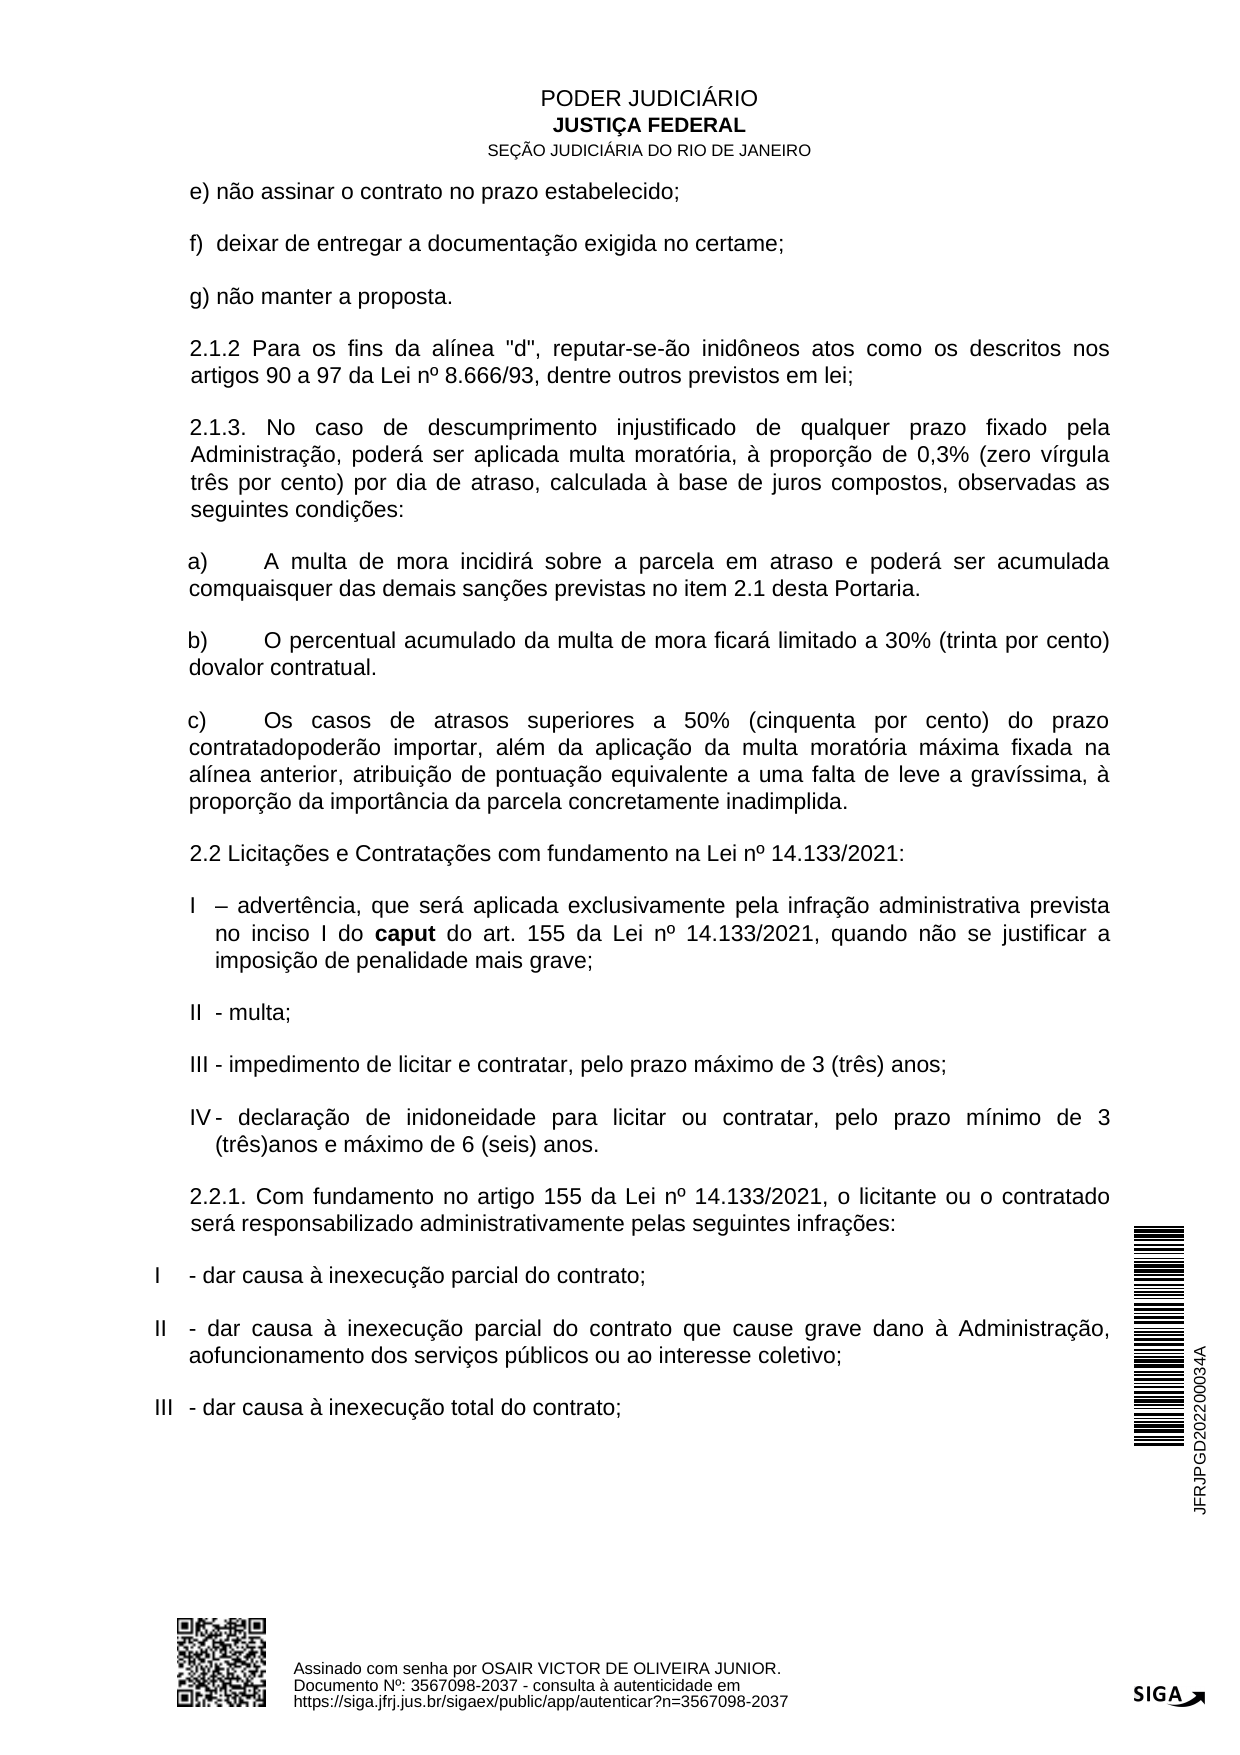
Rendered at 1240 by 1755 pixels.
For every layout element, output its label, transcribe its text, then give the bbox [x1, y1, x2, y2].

list - impedimento de licitar e contratar, pelo prazo máximo de 3 (três) anos; [189, 1051, 1111, 1078]
list – advertência, que será aplicada exclusivamente pela infração administrativa prevista no inciso I do caput do art. 155 da Lei nº 14.133/2021, quando não se justificar a imposição de penalidade mais grave; [189, 892, 1111, 973]
text 2.1.2 Para os fins da alínea "d", reputar-se-ão inidôneos atos como os descritos nos artigos 90 a 97 da Lei nº 8.666/93, dentre outros previstos em lei; [189, 335, 1111, 388]
list - dar causa à inexecução parcial do contrato; [154, 1262, 1111, 1289]
list deixar de entregar a documentação exigida no certame; [189, 230, 1111, 257]
list não manter a proposta. [189, 283, 1111, 309]
list - declaração de inidoneidade para licitar ou contratar, pelo prazo mínimo de 3 (três)anos e máximo de 6 (seis) anos. [189, 1103, 1111, 1157]
list O percentual acumulado da multa de mora ficará limitado a 30% (trinta por cento) dovalor contratual. [187, 627, 1111, 681]
list não assinar o contrato no prazo estabelecido; [189, 178, 1111, 204]
list - multa; [189, 999, 1111, 1025]
text 2.2 Licitações e Contratações com fundamento na Lei nº 14.133/2021: [189, 840, 1111, 867]
text 2.1.3. No caso de descumprimento injustificado de qualquer prazo fixado pela Administração, poderá ser aplicada multa moratória, à proporção de 0,3% (zero vírgula três por cento) por dia de atraso, calculada à base de juros compostos, observadas as seguintes condições: [189, 414, 1111, 522]
list - dar causa à inexecução total do contrato; [154, 1394, 1111, 1420]
list A multa de mora incidirá sobre a parcela em atraso e poderá ser acumulada comquaisquer das demais sanções previstas no item 2.1 desta Portaria. [187, 548, 1111, 601]
list Os casos de atrasos superiores a 50% (cinquenta por cento) do prazo contratadopoderão importar, além da aplicação da multa moratória máxima fixada na alínea anterior, atribuição de pontuação equivalente a uma falta de leve a gravíssima, à proporção da importância da parcela concretamente inadimplida. [187, 707, 1111, 814]
text 2.2.1. Com fundamento no artigo 155 da Lei nº 14.133/2021, o licitante ou o contratado será responsabilizado administrativamente pelas seguintes infrações: [189, 1183, 1111, 1236]
list - dar causa à inexecução parcial do contrato que cause grave dano à Administração, aofuncionamento dos serviços públicos ou ao interesse coletivo; [154, 1314, 1111, 1368]
